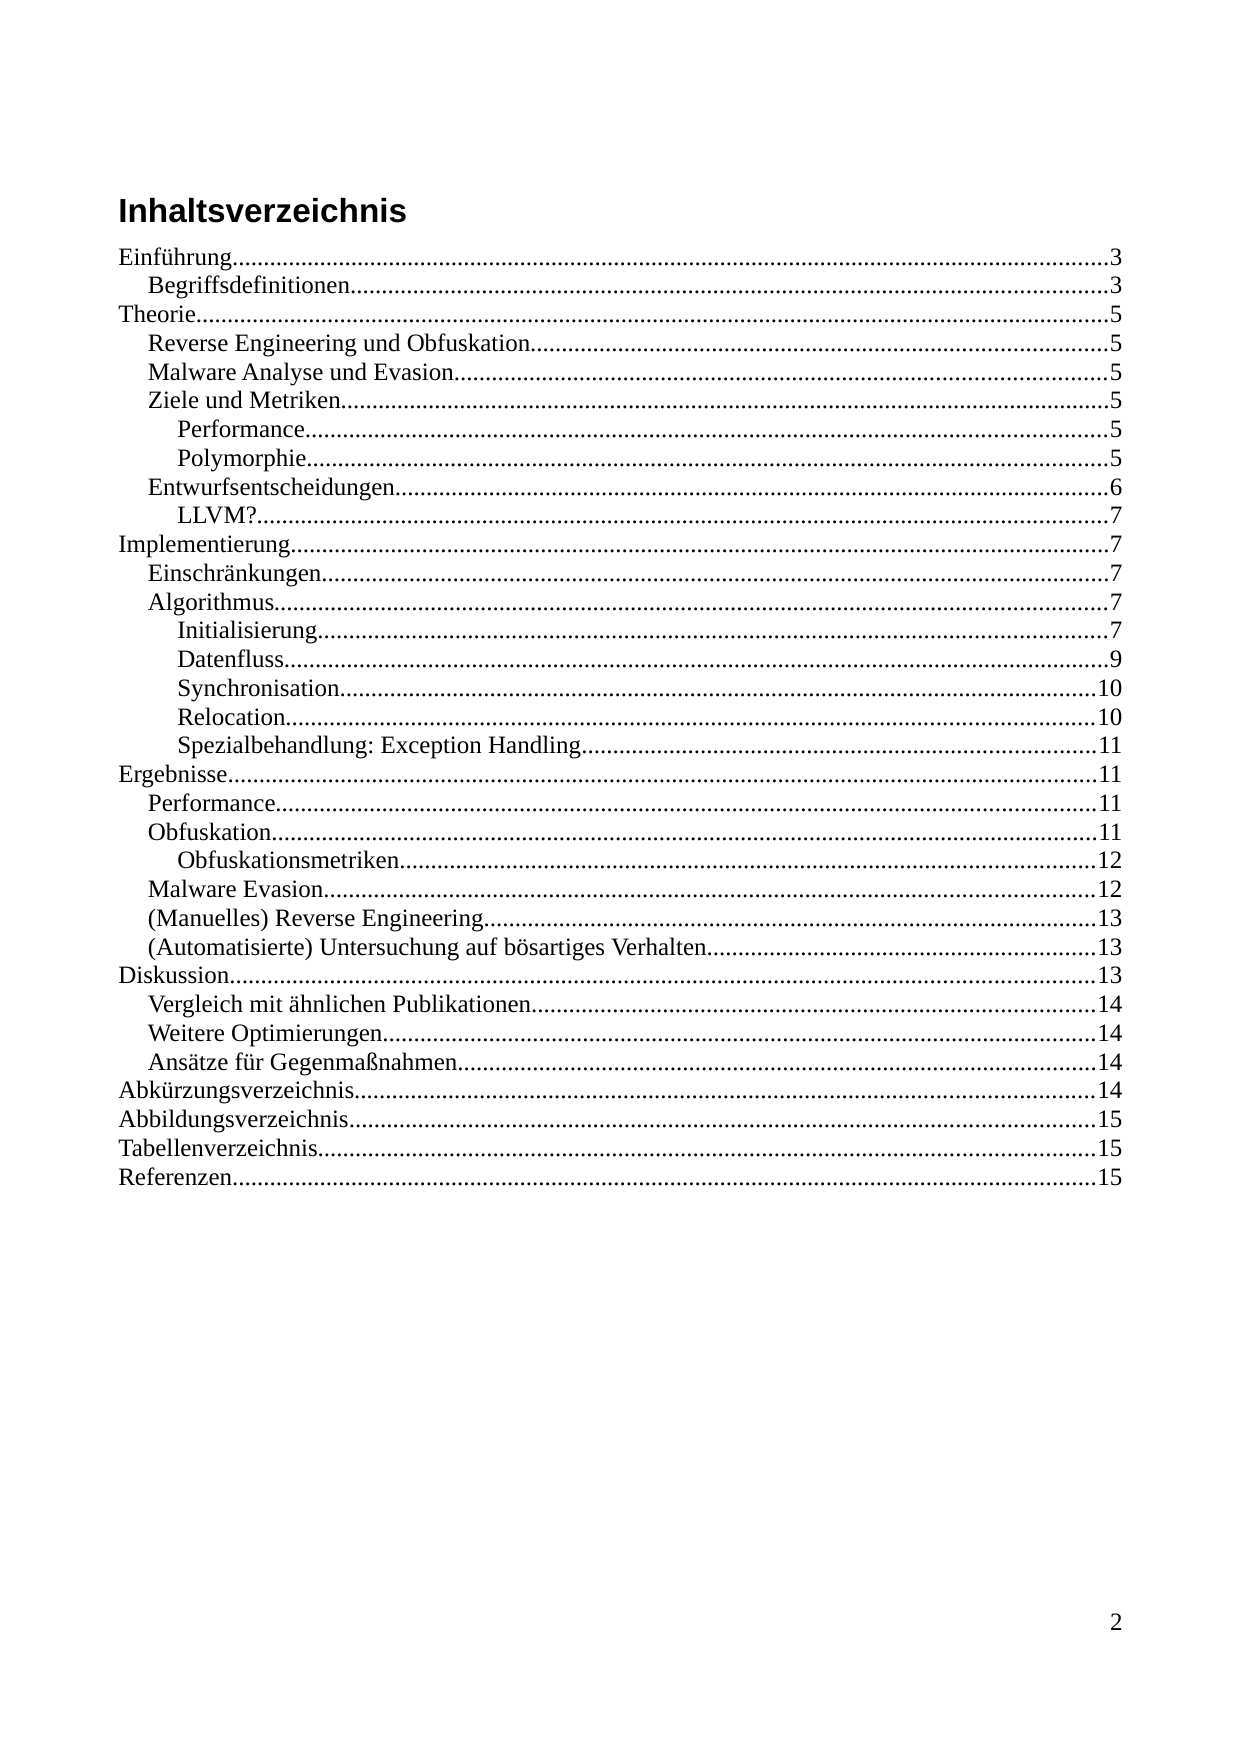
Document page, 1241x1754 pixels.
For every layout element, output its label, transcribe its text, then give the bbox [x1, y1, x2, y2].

text Algorithmus 7 [148, 587, 1122, 615]
text Initialisierung 7 [177, 615, 1122, 644]
text Vergleich mit ähnlichen Publikationen 14 [148, 989, 1122, 1018]
subtitle Inhaltsverzeichnis [118, 191, 1122, 229]
text Relocation 10 [177, 702, 1122, 730]
text (Manuelles) Reverse Engineering 13 [148, 903, 1122, 932]
text Abbildungsverzeichnis 15 [118, 1104, 1122, 1133]
text Obfuskation 11 [148, 817, 1122, 845]
text Malware Evasion 12 [148, 874, 1122, 903]
text Referenzen 15 [118, 1162, 1122, 1190]
text Ergebnisse 11 [118, 759, 1122, 788]
text Performance 11 [148, 788, 1122, 817]
text Polymorphie 5 [177, 443, 1122, 472]
text Weitere Optimierungen 14 [148, 1018, 1122, 1047]
text Obfuskationsmetriken 12 [177, 845, 1122, 874]
text Tabellenverzeichnis 15 [118, 1133, 1122, 1162]
text Synchronisation 10 [177, 673, 1122, 702]
text Implementierung 7 [118, 529, 1122, 558]
text Begriffsdefinitionen 3 [148, 270, 1122, 299]
text Abkürzungsverzeichnis 14 [118, 1075, 1122, 1104]
text Reverse Engineering und Obfuskation 5 [148, 328, 1122, 357]
text Spezialbehandlung: Exception Handling 11 [177, 730, 1122, 759]
text Datenfluss 9 [177, 644, 1122, 673]
text Diskussion 13 [118, 960, 1122, 989]
text Einschränkungen 7 [148, 558, 1122, 587]
text Ziele und Metriken 5 [148, 385, 1122, 414]
text Theorie 5 [118, 299, 1122, 328]
text Entwurfsentscheidungen 6 [148, 472, 1122, 500]
text Malware Analyse und Evasion 5 [148, 357, 1122, 385]
text LLVM? 7 [177, 500, 1122, 529]
text Einführung 3 [118, 242, 1122, 270]
text Ansätze für Gegenmaßnahmen 14 [148, 1047, 1122, 1075]
text Performance 5 [177, 414, 1122, 443]
text (Automatisierte) Untersuchung auf bösartiges Verhalten 13 [148, 932, 1122, 960]
